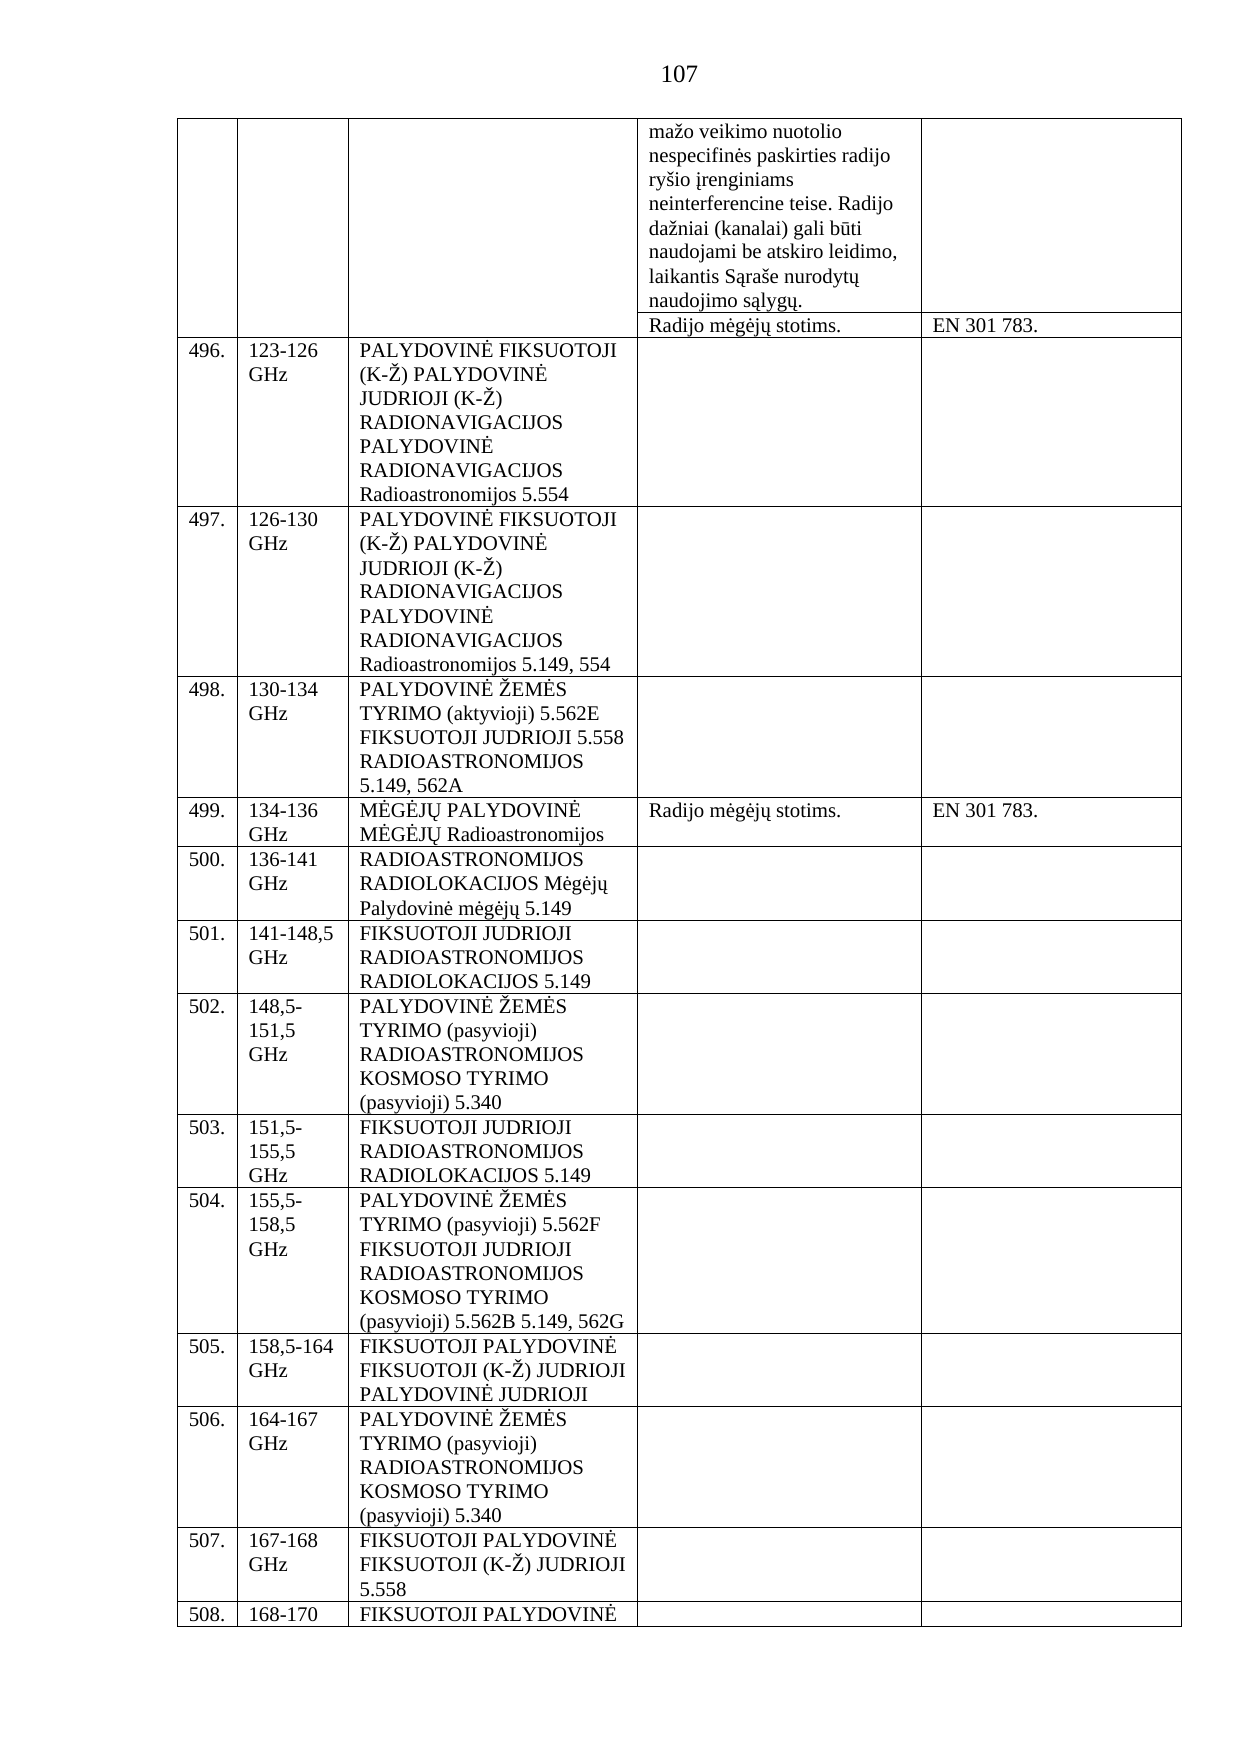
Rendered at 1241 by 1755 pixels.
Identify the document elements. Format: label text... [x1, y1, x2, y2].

table_cell EN 301 783. [922, 313, 1181, 337]
table_cell 151,5- 155,5 GHz [238, 1115, 348, 1187]
table_cell FIKSUOTOJI JUDRIOJI RADIOASTRONOMIJOS RADIOLOKACIJOS 5.149 [349, 1115, 637, 1187]
table_cell [178, 119, 237, 337]
table_cell [638, 1407, 921, 1527]
table_cell [638, 1188, 921, 1333]
table_cell 504. [178, 1188, 237, 1333]
table_cell 123-126 GHz [238, 338, 348, 506]
table_cell 496. [178, 338, 237, 506]
table_cell 141-148,5 GHz [238, 921, 348, 993]
table_cell 136-141 GHz [238, 847, 348, 919]
table_cell 148,5- 151,5 GHz [238, 994, 348, 1114]
table_cell 499. [178, 798, 237, 846]
table_cell [638, 507, 921, 676]
table_cell 167-168 GHz [238, 1528, 348, 1601]
table_cell [922, 119, 1181, 312]
table_cell [638, 921, 921, 993]
table_cell [922, 1528, 1181, 1601]
table_cell [638, 847, 921, 919]
table_cell MĖGĖJŲ PALYDOVINĖ MĖGĖJŲ Radioastronomijos [349, 798, 637, 846]
table_cell RADIOASTRONOMIJOS RADIOLOKACIJOS Mėgėjų Palydovinė mėgėjų 5.149 [349, 847, 637, 919]
table_cell FIKSUOTOJI PALYDOVINĖ FIKSUOTOJI (K-Ž) JUDRIOJI 5.558 [349, 1528, 637, 1601]
table_cell PALYDOVINĖ ŽEMĖS TYRIMO (pasyvioji) 5.562F FIKSUOTOJI JUDRIOJI RADIOASTRONOMIJOS KOSMOSO TYRIMO (pasyvioji) 5.562B 5.149, 562G [349, 1188, 637, 1333]
table_cell FIKSUOTOJI PALYDOVINĖ [349, 1602, 637, 1626]
table_cell 502. [178, 994, 237, 1114]
table_cell PALYDOVINĖ ŽEMĖS TYRIMO (aktyvioji) 5.562E FIKSUOTOJI JUDRIOJI 5.558 RADIOASTRONOMIJOS 5.149, 562A [349, 677, 637, 797]
table_cell [638, 677, 921, 797]
table_cell Radijo mėgėjų stotims. [638, 313, 921, 337]
table_cell 500. [178, 847, 237, 919]
table_cell [638, 1115, 921, 1187]
table_cell EN 301 783. [922, 798, 1181, 846]
table_cell [638, 338, 921, 506]
table_cell PALYDOVINĖ ŽEMĖS TYRIMO (pasyvioji) RADIOASTRONOMIJOS KOSMOSO TYRIMO (pasyvioji) 5.340 [349, 994, 637, 1114]
table_cell [638, 1334, 921, 1406]
table_cell Radijo mėgėjų stotims. [638, 798, 921, 846]
table_cell [922, 1188, 1181, 1333]
table_cell 508. [178, 1602, 237, 1626]
table_cell 497. [178, 507, 237, 676]
table_cell 158,5-164 GHz [238, 1334, 348, 1406]
table_cell [922, 1407, 1181, 1527]
table_cell [922, 1115, 1181, 1187]
table_cell [922, 994, 1181, 1114]
table_cell 164-167 GHz [238, 1407, 348, 1527]
table_cell [922, 921, 1181, 993]
table_cell 134-136 GHz [238, 798, 348, 846]
table_cell 155,5- 158,5 GHz [238, 1188, 348, 1333]
table_cell [922, 1334, 1181, 1406]
table_cell [922, 338, 1181, 506]
table_cell [922, 507, 1181, 676]
table_cell 498. [178, 677, 237, 797]
table_cell FIKSUOTOJI PALYDOVINĖ FIKSUOTOJI (K-Ž) JUDRIOJI PALYDOVINĖ JUDRIOJI [349, 1334, 637, 1406]
table_cell PALYDOVINĖ FIKSUOTOJI (K-Ž) PALYDOVINĖ JUDRIOJI (K-Ž) RADIONAVIGACIJOS PALYDOVINĖ RADIONAVIGACIJOS Radioastronomijos 5.149, 554 [349, 507, 637, 676]
table_cell 130-134 GHz [238, 677, 348, 797]
table_cell PALYDOVINĖ FIKSUOTOJI (K-Ž) PALYDOVINĖ JUDRIOJI (K-Ž) RADIONAVIGACIJOS PALYDOVINĖ RADIONAVIGACIJOS Radioastronomijos 5.554 [349, 338, 637, 506]
table_cell 503. [178, 1115, 237, 1187]
table_cell 168-170 [238, 1602, 348, 1626]
table_cell PALYDOVINĖ ŽEMĖS TYRIMO (pasyvioji) RADIOASTRONOMIJOS KOSMOSO TYRIMO (pasyvioji) 5.340 [349, 1407, 637, 1527]
table_cell 507. [178, 1528, 237, 1601]
table_cell [638, 1528, 921, 1601]
table_cell [638, 1602, 921, 1626]
table_cell 506. [178, 1407, 237, 1527]
table_cell [922, 1602, 1181, 1626]
table_cell 126-130 GHz [238, 507, 348, 676]
table_cell mažo veikimo nuotolio nespecifinės paskirties radijo ryšio įrenginiams neinterferencine teise. Radijo dažniai (kanalai) gali būti naudojami be atskiro leidimo, laikantis Sąraše nurodytų naudojimo sąlygų. [638, 119, 921, 312]
table_cell 501. [178, 921, 237, 993]
table_cell [349, 119, 637, 337]
table_cell [922, 677, 1181, 797]
table_cell FIKSUOTOJI JUDRIOJI RADIOASTRONOMIJOS RADIOLOKACIJOS 5.149 [349, 921, 637, 993]
table_cell [638, 994, 921, 1114]
table_cell [238, 119, 348, 337]
table_cell 505. [178, 1334, 237, 1406]
table_cell [922, 847, 1181, 919]
